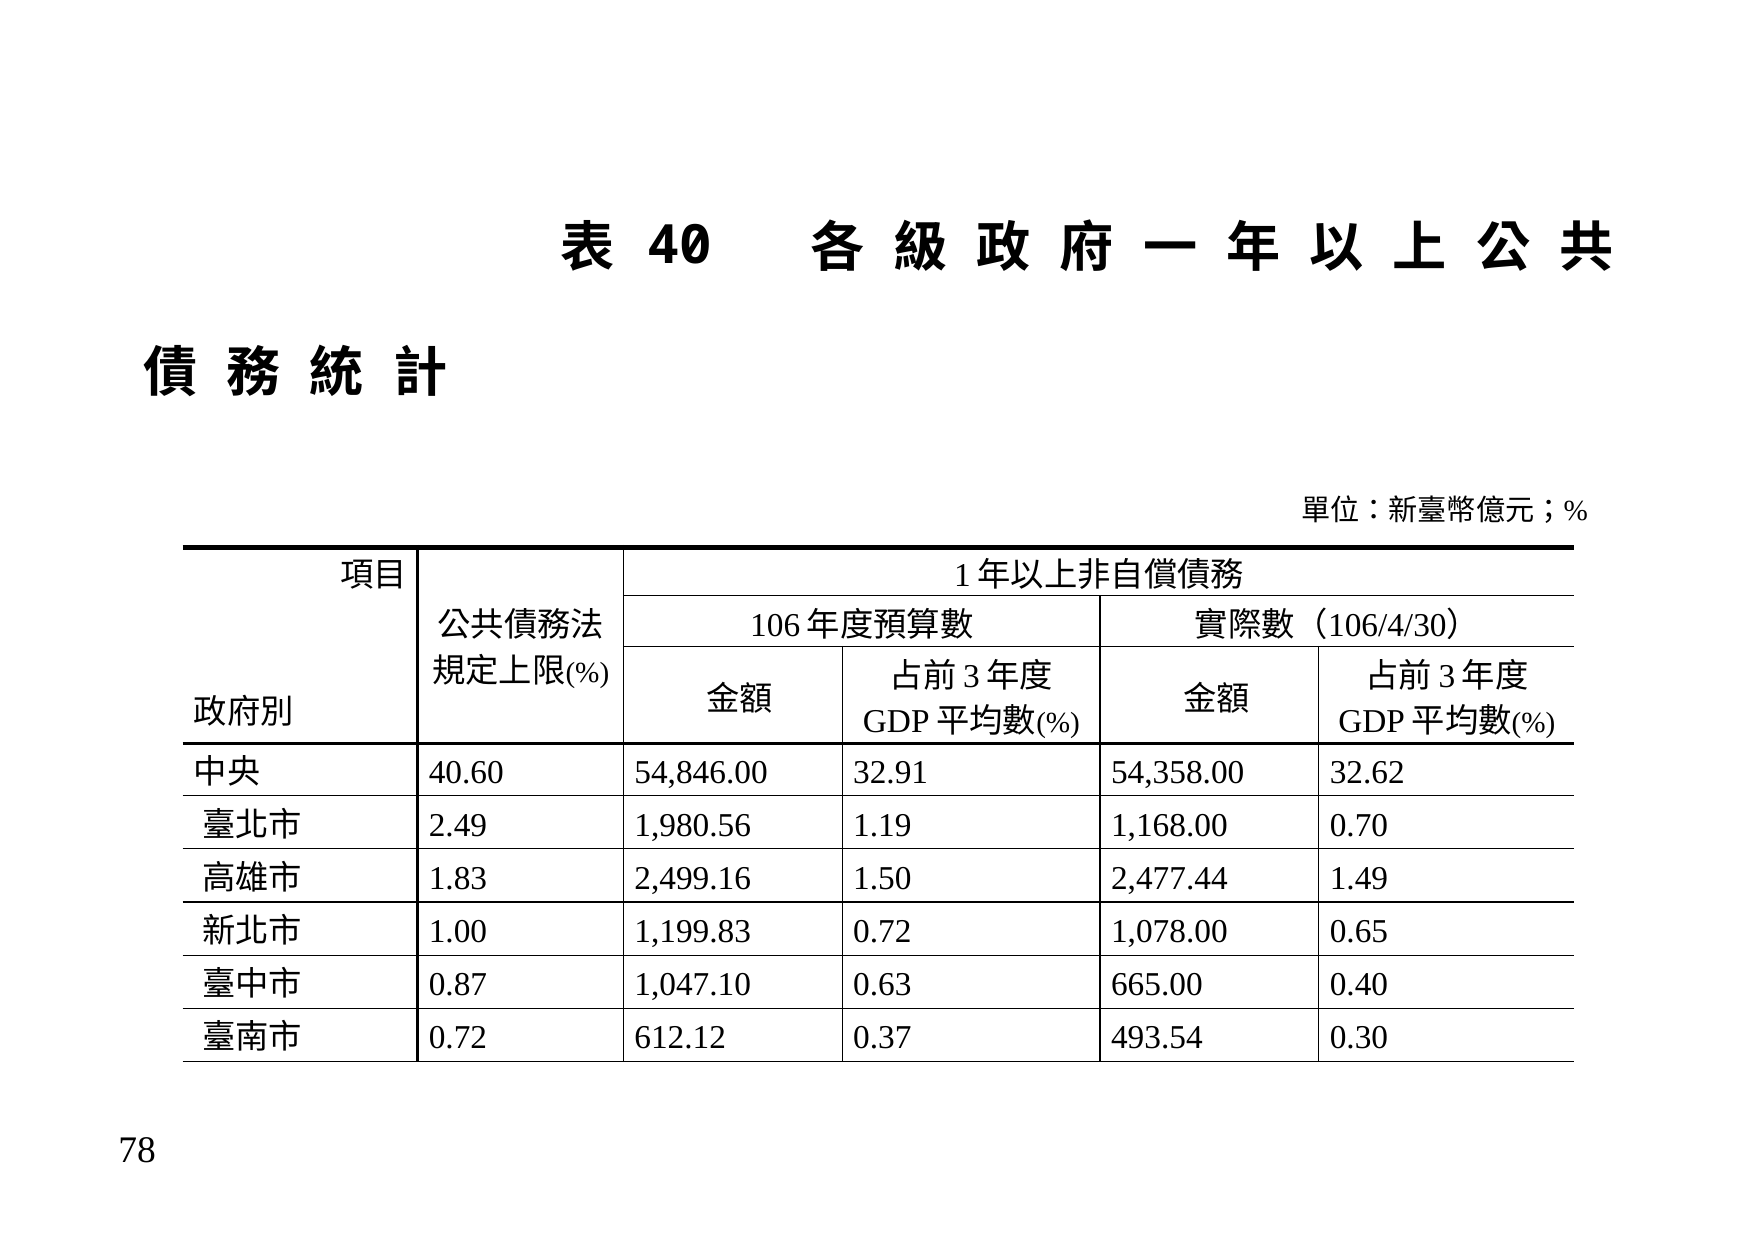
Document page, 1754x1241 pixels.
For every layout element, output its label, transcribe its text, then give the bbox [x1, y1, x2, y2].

table_cell 0.37 [843, 1009, 1099, 1061]
table_header 1年以上非自償債務 [624, 550, 1574, 595]
table_cell 1,047.10 [624, 956, 842, 1008]
table_cell 665.00 [1101, 956, 1318, 1008]
table_cell 612.12 [624, 1009, 842, 1061]
table_cell 臺中市 [183, 956, 416, 1008]
table_cell 0.72 [419, 1009, 623, 1061]
table_cell 40.60 [419, 745, 623, 795]
table_cell 金額 [624, 647, 842, 742]
table_cell 1,078.00 [1101, 903, 1318, 954]
text 單位：新臺幣億元；% [143, 493, 1587, 527]
table_cell 54,846.00 [624, 745, 842, 795]
table_cell 1.50 [843, 849, 1099, 901]
table_cell 中央 [183, 745, 416, 795]
table_cell 占前3年度 GDP平均數(%) [843, 647, 1099, 742]
table_cell 高雄市 [183, 849, 416, 901]
table_cell 493.54 [1101, 1009, 1318, 1061]
table_cell 實際數（106/4/30） [1101, 596, 1574, 646]
subtitle 表40 各級政府一年以上公共債務統計 [128, 170, 1628, 420]
table_cell 0.65 [1319, 903, 1574, 954]
table_cell 金額 [1101, 647, 1318, 742]
table_cell 0.40 [1319, 956, 1574, 1008]
table_header 公共債務法 規定上限(%) [419, 550, 623, 742]
table_cell 2,499.16 [624, 849, 842, 901]
table_cell 32.91 [843, 745, 1099, 795]
table_cell 32.62 [1319, 745, 1574, 795]
table_cell 1.00 [419, 903, 623, 954]
table_cell 臺南市 [183, 1009, 416, 1061]
table_cell 2.49 [419, 796, 623, 848]
table_cell 0.72 [843, 903, 1099, 954]
table_header 項目 政府別 [183, 550, 416, 742]
table_cell 占前3年度 GDP平均數(%) [1319, 647, 1574, 742]
table_cell 0.70 [1319, 796, 1574, 848]
table_cell 臺北市 [183, 796, 416, 848]
table_cell 0.63 [843, 956, 1099, 1008]
table_cell 0.30 [1319, 1009, 1574, 1061]
table_cell 2,477.44 [1101, 849, 1318, 901]
table_cell 新北市 [183, 903, 416, 954]
table_cell 1.19 [843, 796, 1099, 848]
table_cell 106年度預算數 [624, 596, 1099, 646]
table_cell 0.87 [419, 956, 623, 1008]
table_cell 1,199.83 [624, 903, 842, 954]
table_cell 1,980.56 [624, 796, 842, 848]
table_cell 1.49 [1319, 849, 1574, 901]
table_cell 1.83 [419, 849, 623, 901]
table_cell 54,358.00 [1101, 745, 1318, 795]
table_cell 1,168.00 [1101, 796, 1318, 848]
